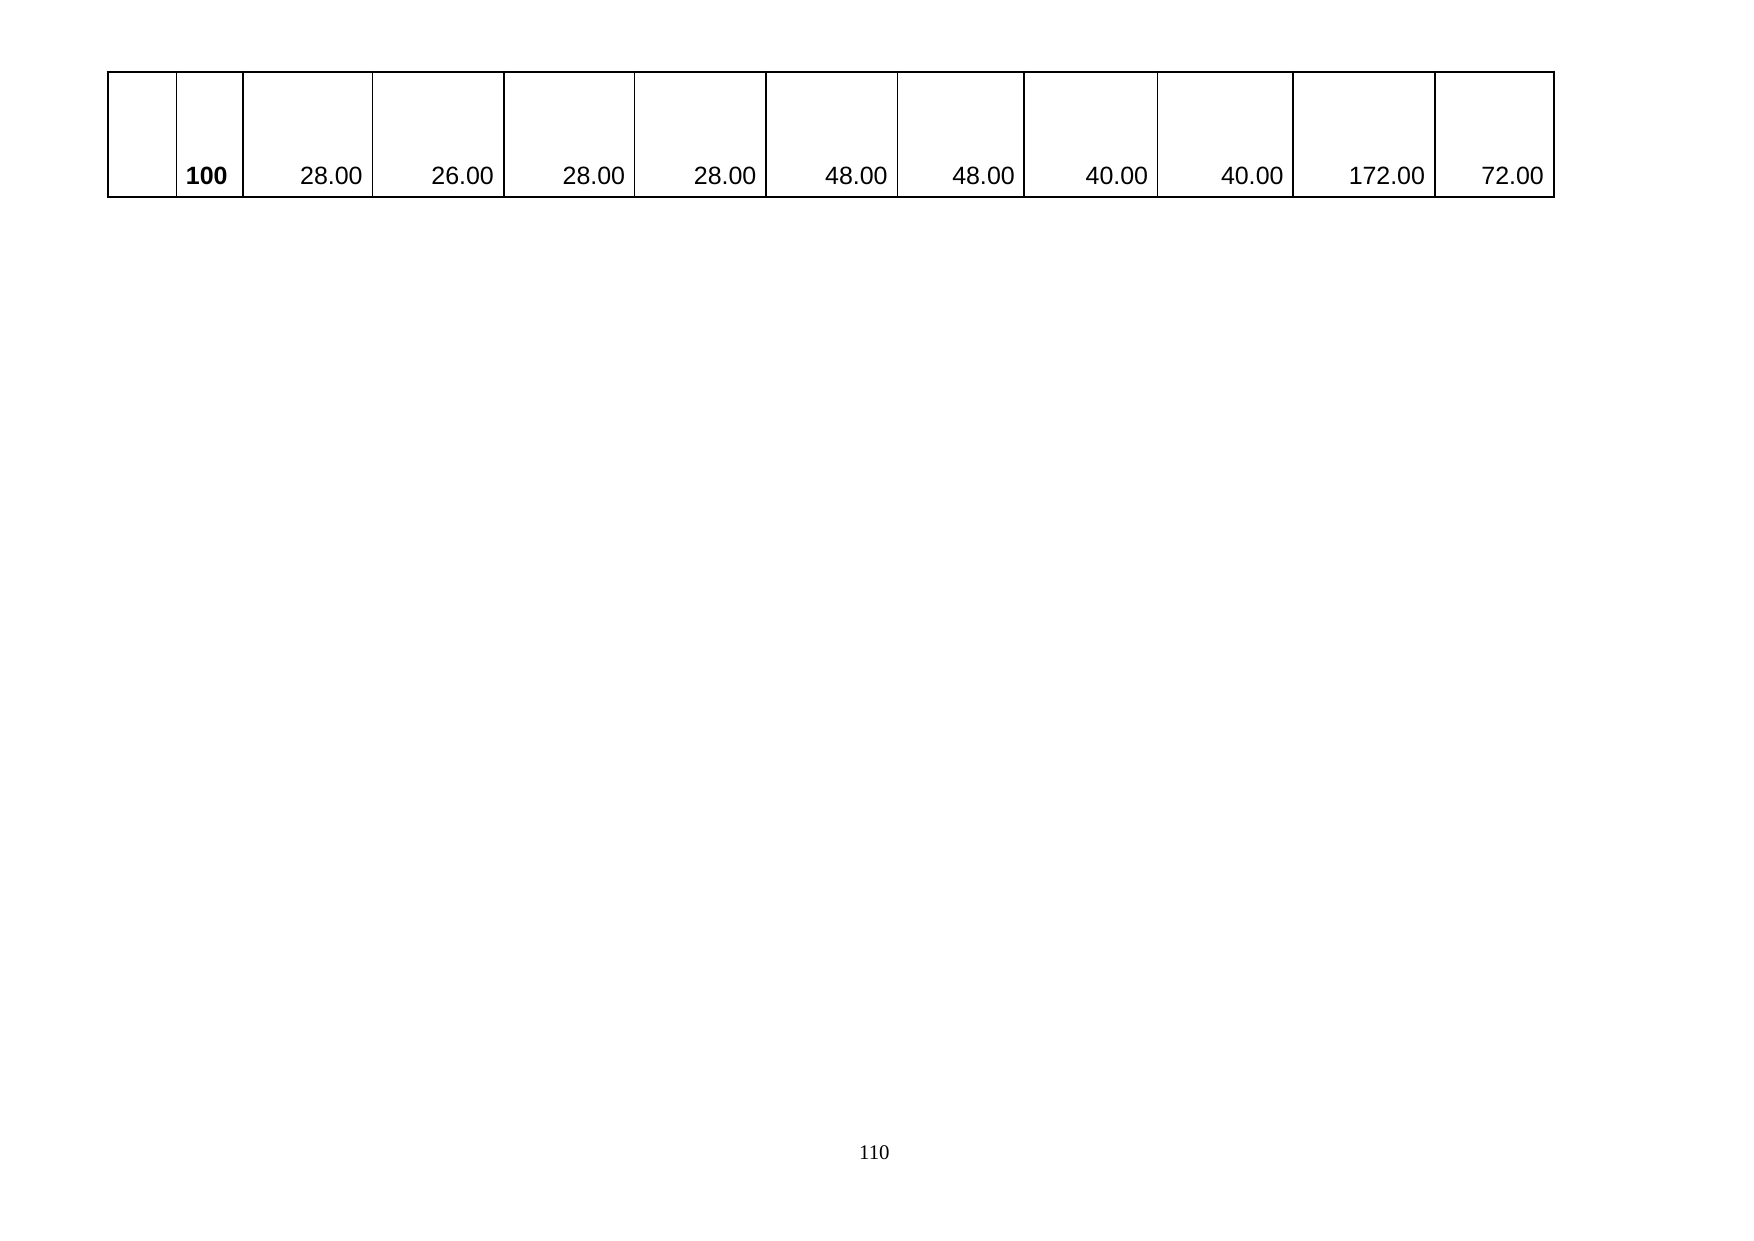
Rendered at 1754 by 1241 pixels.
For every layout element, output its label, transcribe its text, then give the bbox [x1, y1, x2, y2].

table_cell 48.00 [898, 73, 1023, 196]
table_cell 48.00 [767, 73, 897, 196]
table_cell 172.00 [1294, 73, 1434, 196]
table_cell 72.00 [1436, 73, 1553, 196]
table_cell 28.00 [505, 73, 634, 196]
table_cell 26.00 [373, 73, 503, 196]
table_cell 100 [177, 73, 242, 196]
table_cell 28.00 [244, 73, 372, 196]
table_cell [109, 73, 176, 196]
table_cell 40.00 [1158, 73, 1292, 196]
table_cell 28.00 [635, 73, 765, 196]
table_cell 40.00 [1025, 73, 1157, 196]
